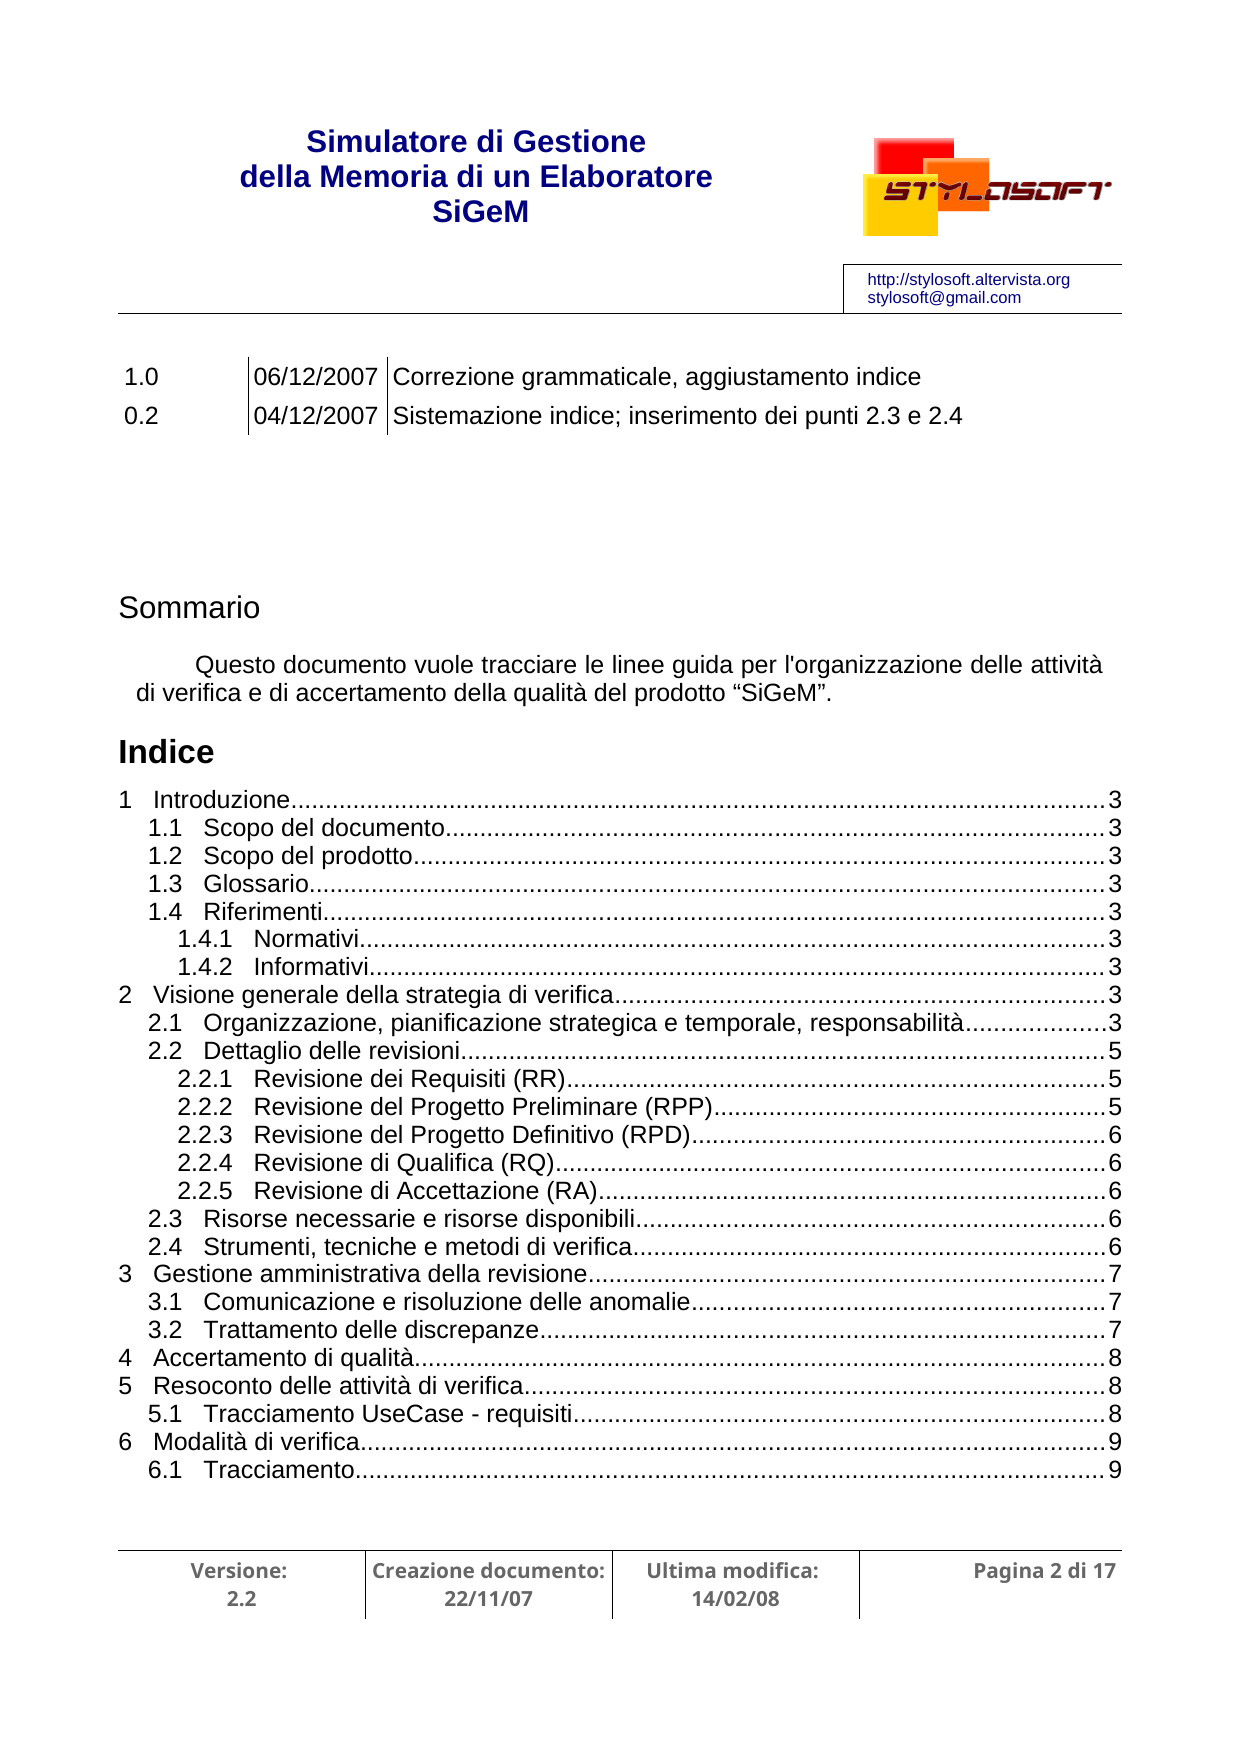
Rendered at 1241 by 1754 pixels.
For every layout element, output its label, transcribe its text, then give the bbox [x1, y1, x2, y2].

text 1.4.2 Informativi 3 [177, 953, 1122, 981]
text 4 Accertamento di qualità 8 [118, 1344, 1122, 1372]
text 3.1 Comunicazione e risoluzione delle anomalie 7 [148, 1288, 1122, 1316]
text 5.1 Tracciamento UseCase - requisiti 8 [148, 1400, 1122, 1428]
subtitle Sommario [118, 590, 1122, 624]
text Questo documento vuole tracciare le linee guida per l'organizzazione delle attività di verifica e di accertamento della qualità del prodotto “SiGeM”. [136, 651, 1104, 707]
text 2 Visione generale della strategia di verifica 3 [118, 981, 1122, 1009]
text 2.2.5 Revisione di Accettazione (RA) 6 [177, 1176, 1122, 1204]
subtitle Indice [118, 733, 1122, 771]
table_cell 04/12/2007 [249, 396, 387, 435]
text 2.1 Organizzazione, pianificazione strategica e temporale, responsabilità 3 [148, 1009, 1122, 1037]
text 2.2.1 Revisione dei Requisiti (RR) 5 [177, 1065, 1122, 1093]
text 2.3 Risorse necessarie e risorse disponibili 6 [148, 1204, 1122, 1232]
table_cell Sistemazione indice; inserimento dei punti 2.3 e 2.4 [388, 396, 1122, 435]
text 6 Modalità di verifica 9 [118, 1428, 1122, 1456]
text 1.1 Scopo del documento 3 [148, 813, 1122, 841]
text 1.2 Scopo del prodotto 3 [148, 841, 1122, 869]
text 5 Resoconto delle attività di verifica 8 [118, 1372, 1122, 1400]
table_cell 1.0 [118, 357, 248, 396]
text 6.1 Tracciamento 9 [148, 1456, 1122, 1483]
text 1.3 Glossario 3 [148, 869, 1122, 897]
text 2.2.2 Revisione del Progetto Preliminare (RPP) 5 [177, 1093, 1122, 1121]
table_cell 06/12/2007 [249, 357, 387, 396]
table_cell 0.2 [118, 396, 248, 435]
text 1.4.1 Normativi 3 [177, 925, 1122, 953]
text 2.2 Dettaglio delle revisioni 5 [148, 1037, 1122, 1065]
text 3.2 Trattamento delle discrepanze 7 [148, 1316, 1122, 1344]
table_cell Correzione grammaticale, aggiustamento indice [388, 357, 1122, 396]
picture [848, 123, 1117, 247]
text 2.2.3 Revisione del Progetto Definitivo (RPD) 6 [177, 1121, 1122, 1148]
text 3 Gestione amministrativa della revisione 7 [118, 1260, 1122, 1288]
text 1.4 Riferimenti 3 [148, 897, 1122, 925]
text 2.4 Strumenti, tecniche e metodi di verifica 6 [148, 1232, 1122, 1260]
text 2.2.4 Revisione di Qualifica (RQ) 6 [177, 1148, 1122, 1176]
text 1 Introduzione 3 [118, 786, 1122, 813]
